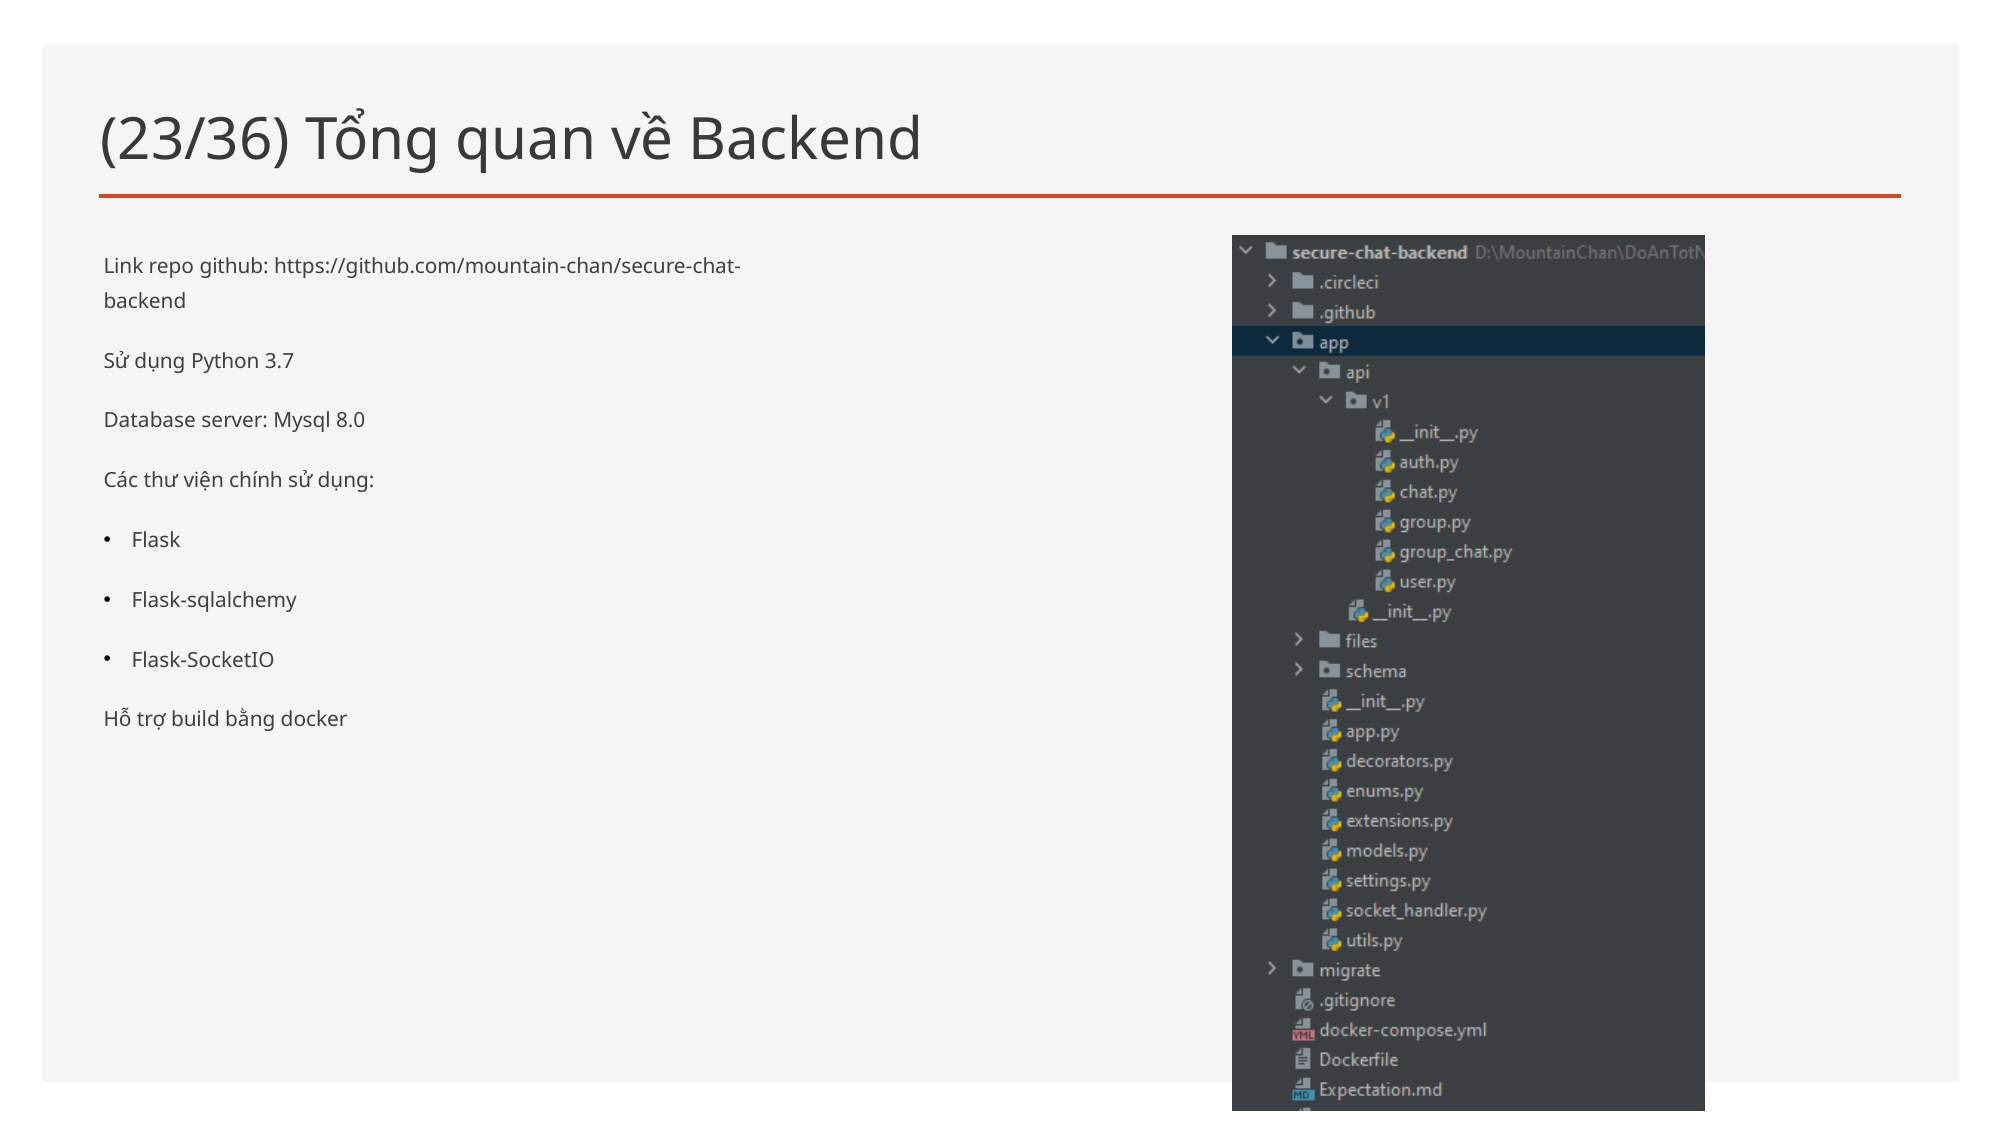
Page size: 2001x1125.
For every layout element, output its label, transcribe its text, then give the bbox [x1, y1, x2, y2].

picture [1232, 235, 1705, 1111]
list Link repo github: https://github.com/mountain-chan/secure-chat-backend Sử dụng Python 3.7 Database server: Mysql 8.0 Các thư viện chính sử dụng: Flask Flask-sqlalchemy Flask-SocketIO Hỗ trợ build bằng docker [88, 235, 814, 889]
title (23/36) Tổng quan về Backend [85, 73, 1214, 179]
